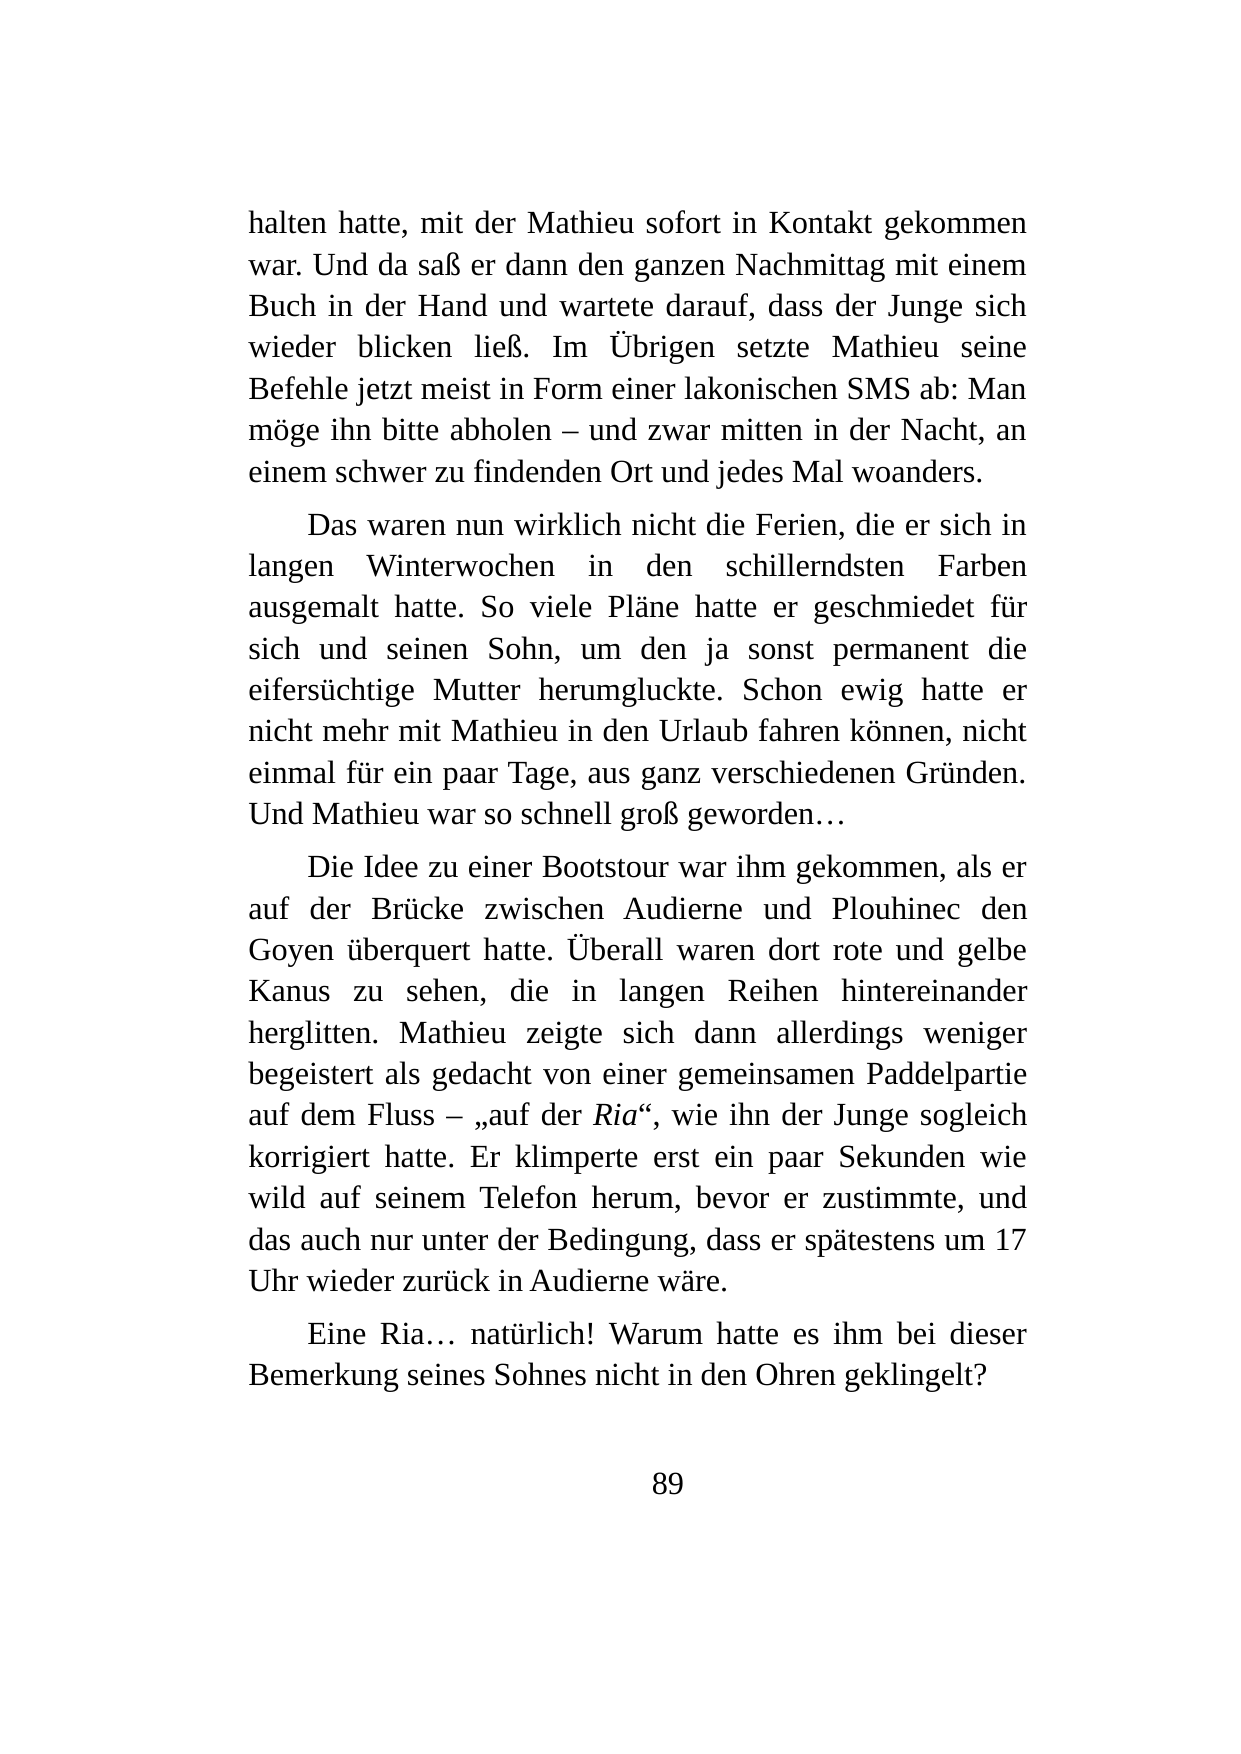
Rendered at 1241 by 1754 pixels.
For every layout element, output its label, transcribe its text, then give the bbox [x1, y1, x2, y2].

text Eine Ria… natürlich! Warum hatte es ihm bei dieser Bemerkung seines Sohnes nicht in den Ohren geklingelt? [248, 1311, 1028, 1394]
text halten hatte, mit der Mathieu sofort in Kontakt gekommen war. Und da saß er dann den ganzen Nachmittag mit einem Buch in der Hand und wartete darauf, dass der Junge sich wieder blicken ließ. Im Übrigen setzte Mathieu seine Befehle jetzt meist in Form einer lakonischen SMS ab: Man möge ihn bitte abholen – und zwar mitten in der Nacht, an einem schwer zu findenden Ort und jedes Mal woanders. [248, 201, 1028, 490]
text Die Idee zu einer Bootstour war ihm gekommen, als er auf der Brücke zwischen Audierne und Plouhinec den Goyen überquert hatte. Überall waren dort rote und gelbe Kanus zu sehen, die in langen Reihen hintereinander herglitten. Mathieu zeigte sich dann allerdings weniger begeistert als gedacht von einer gemeinsamen Paddelpartie auf dem Fluss – „auf der Ria“, wie ihn der Junge sogleich korrigiert hatte. Er klimperte erst ein paar Sekunden wie wild auf seinem Telefon herum, bevor er zustimmte, und das auch nur unter der Bedingung, dass er spätestens um 17 Uhr wieder zurück in Audierne wäre. [248, 845, 1028, 1299]
text Das waren nun wirklich nicht die Ferien, die er sich in langen Winterwochen in den schillerndsten Farben ausgemalt hatte. So viele Pläne hatte er geschmiedet für sich und seinen Sohn, um den ja sonst permanent die eifersüchtige Mutter herumgluckte. Schon ewig hatte er nicht mehr mit Mathieu in den Urlaub fahren können, nicht einmal für ein paar Tage, aus ganz verschiedenen Gründen. Und Mathieu war so schnell groß geworden… [248, 502, 1028, 833]
